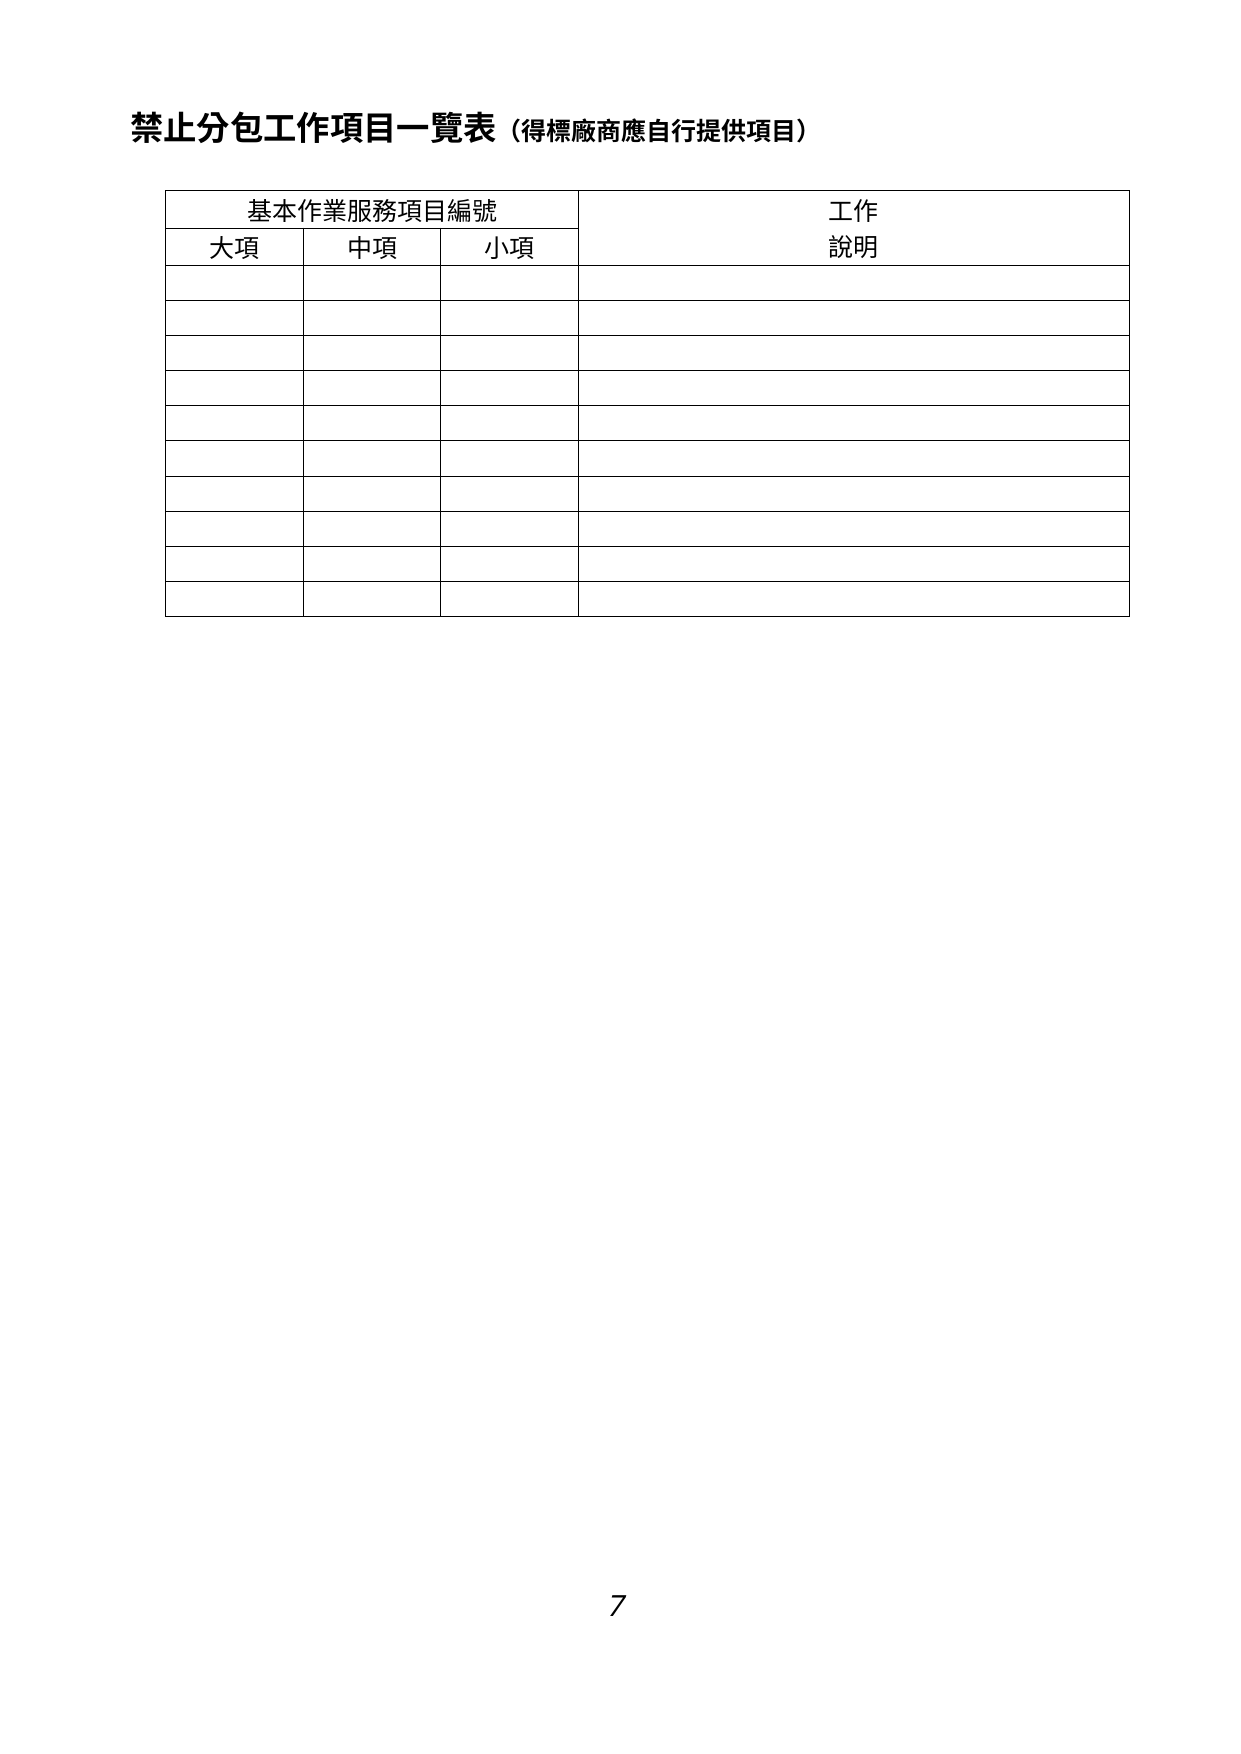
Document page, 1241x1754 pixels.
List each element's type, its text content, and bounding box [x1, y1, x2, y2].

table_cell [579, 512, 1129, 546]
table_cell [579, 266, 1129, 300]
table_cell [441, 477, 578, 511]
table_cell [304, 441, 440, 476]
table_cell [579, 301, 1129, 335]
table_cell [304, 512, 440, 546]
table_cell 大項 [166, 229, 303, 265]
table_cell [166, 301, 303, 335]
table_cell [441, 371, 578, 405]
table_cell [166, 441, 303, 476]
table_cell [441, 512, 578, 546]
table_cell [579, 547, 1129, 581]
table_cell [441, 266, 578, 300]
table_cell [579, 371, 1129, 405]
table_cell [441, 406, 578, 440]
table_cell [579, 406, 1129, 440]
table_cell [304, 266, 440, 300]
table_cell [304, 301, 440, 335]
table_cell [166, 336, 303, 370]
table_cell [441, 547, 578, 581]
table_cell [441, 441, 578, 476]
table_cell [304, 547, 440, 581]
table_cell [166, 477, 303, 511]
table_cell [166, 406, 303, 440]
table_cell [166, 371, 303, 405]
table_header 基本作業服務項目編號 [166, 191, 578, 228]
table_cell [304, 477, 440, 511]
table_cell 小項 [441, 229, 578, 265]
table_cell [166, 582, 303, 616]
table_cell [304, 371, 440, 405]
subtitle 禁止分包工作項目一覽表（得標廠商應自行提供項目） [130, 87, 1110, 150]
table_cell [579, 441, 1129, 476]
table_cell [579, 477, 1129, 511]
table_cell [166, 512, 303, 546]
table_cell [441, 301, 578, 335]
table_cell [579, 336, 1129, 370]
table_cell [166, 266, 303, 300]
table_cell [304, 582, 440, 616]
table_cell [579, 582, 1129, 616]
table_cell [166, 547, 303, 581]
table_cell [441, 582, 578, 616]
table_cell [304, 406, 440, 440]
table_cell [441, 336, 578, 370]
table_cell 中項 [304, 229, 440, 265]
table_cell [304, 336, 440, 370]
table_header 工作 說明 [579, 191, 1129, 265]
